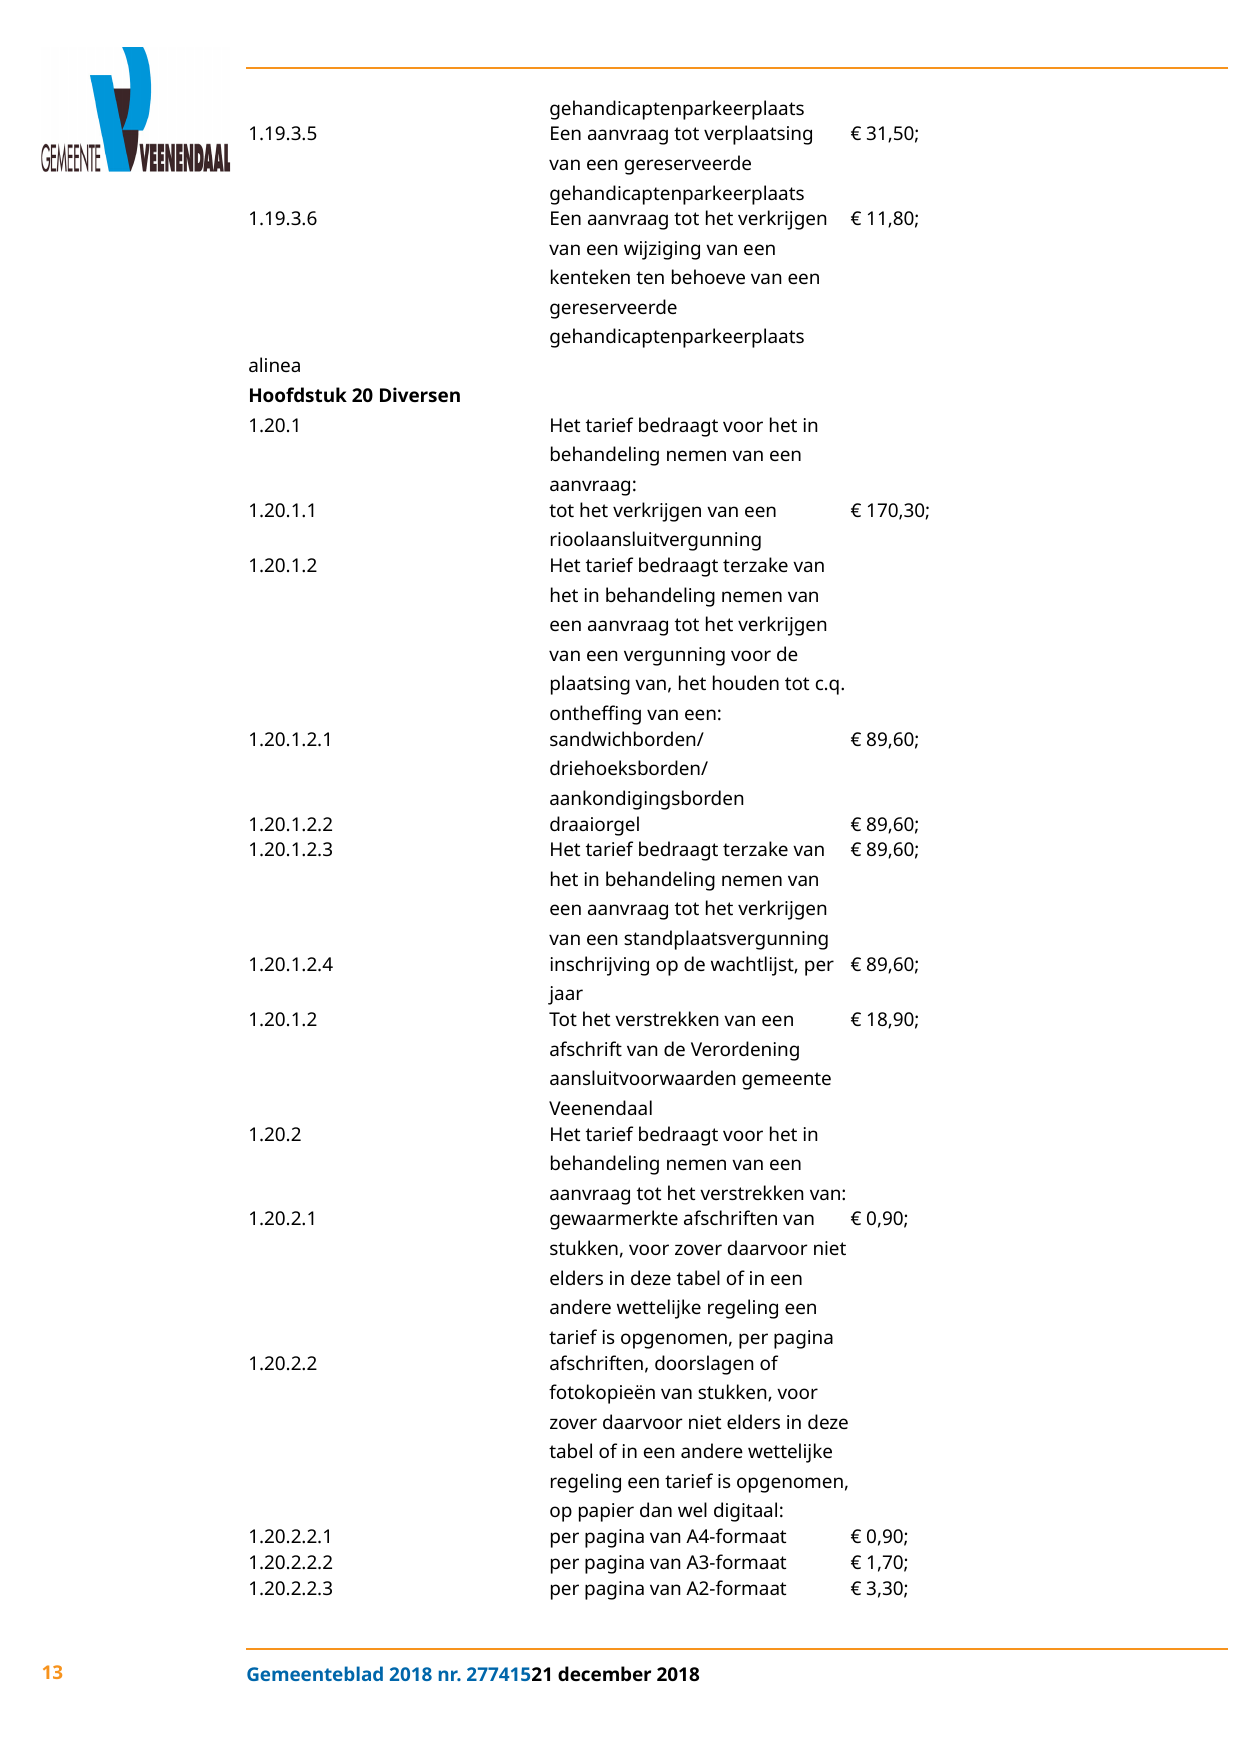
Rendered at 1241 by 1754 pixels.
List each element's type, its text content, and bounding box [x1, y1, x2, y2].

table_cell € 0,90; [850, 1206, 1152, 1350]
table_cell Een aanvraag tot verplaatsing van een gereserveerde gehandicaptenparkeerplaats [549, 121, 850, 205]
table_cell [850, 1121, 1152, 1206]
table_cell tot het verkrijgen van een rioolaansluitvergunning [549, 497, 850, 552]
table_cell 1.20.1.2 [248, 552, 549, 726]
table_cell € 3,30; [850, 1575, 1152, 1601]
table_cell [850, 552, 1152, 726]
table_cell 1.20.2.2.2 [248, 1549, 549, 1575]
table_cell € 89,60; [850, 836, 1152, 951]
table_cell per pagina van A4-formaat [549, 1523, 850, 1549]
table_cell 1.20.2 [248, 1121, 549, 1206]
table_cell € 89,60; [850, 726, 1152, 811]
table_cell Tot het verstrekken van een afschrift van de Verordening aansluitvoorwaarden gemeente Veenendaal [549, 1006, 850, 1121]
table_cell 1.19.3.6 [248, 205, 549, 349]
picture [41, 47, 130, 172]
table_cell 1.20.2.2.1 [248, 1523, 549, 1549]
table_cell € 0,90; [850, 1523, 1152, 1549]
table_header Het tarief bedraagt voor het in behandeling nemen van een aanvraag: [549, 412, 850, 497]
table_cell Een aanvraag tot het verkrijgen van een wijziging van een kenteken ten behoeve van een gereserveerde gehandicaptenparkeerplaats [549, 205, 850, 349]
table_cell per pagina van A3-formaat [549, 1549, 850, 1575]
table_cell € 170,30; [850, 497, 1152, 552]
table_cell 1.20.1.2.3 [248, 836, 549, 951]
table_cell draaiorgel [549, 811, 850, 836]
table_cell inschrijving op de wachtlijst, per jaar [549, 951, 850, 1006]
table_cell Het tarief bedraagt terzake van het in behandeling nemen van een aanvraag tot het verkrijgen van een vergunning voor de plaatsing van, het houden tot c.q. ontheffing van een: [549, 552, 850, 726]
table_cell 1.19.3.5 [248, 121, 549, 205]
table_cell 1.20.1.2.1 [248, 726, 549, 811]
table_cell € 89,60; [850, 811, 1152, 836]
table_cell [248, 95, 549, 121]
table_cell sandwichborden/driehoeksborden/aankondigingsborden [549, 726, 850, 811]
table_cell € 11,80; [850, 205, 1152, 349]
text Hoofdstuk 20 Diversen [248, 382, 1152, 408]
table_cell € 1,70; [850, 1549, 1152, 1575]
table_cell 1.20.2.2.3 [248, 1575, 549, 1601]
table_cell [850, 1350, 1152, 1523]
table_cell Het tarief bedraagt voor het in behandeling nemen van een aanvraag tot het verstrekken van: [549, 1121, 850, 1206]
table_cell 1.20.1.2 [248, 1006, 549, 1121]
table_cell € 18,90; [850, 1006, 1152, 1121]
table_cell [850, 95, 1152, 121]
table_cell 1.20.2.1 [248, 1206, 549, 1350]
picture [123, 47, 231, 172]
table_header [850, 412, 1152, 497]
table_cell Het tarief bedraagt terzake van het in behandeling nemen van een aanvraag tot het verkrijgen van een standplaatsvergunning [549, 836, 850, 951]
table_cell per pagina van A2-formaat [549, 1575, 850, 1601]
table_header 1.20.1 [248, 412, 549, 497]
table_cell 1.20.1.2.2 [248, 811, 549, 836]
table_cell € 31,50; [850, 121, 1152, 205]
table_cell afschriften, doorslagen of fotokopieën van stukken, voor zover daarvoor niet elders in deze tabel of in een andere wettelijke regeling een tarief is opgenomen, op papier dan wel digitaal: [549, 1350, 850, 1523]
table_cell gewaarmerkte afschriften van stukken, voor zover daarvoor niet elders in deze tabel of in een andere wettelijke regeling een tarief is opgenomen, per pagina [549, 1206, 850, 1350]
table_cell 1.20.1.1 [248, 497, 549, 552]
table_cell 1.20.1.2.4 [248, 951, 549, 1006]
table_cell 1.20.2.2 [248, 1350, 549, 1523]
text alinea­ [248, 353, 1152, 378]
table_cell gehandicaptenparkeerplaats [549, 95, 850, 121]
table_cell € 89,60; [850, 951, 1152, 1006]
